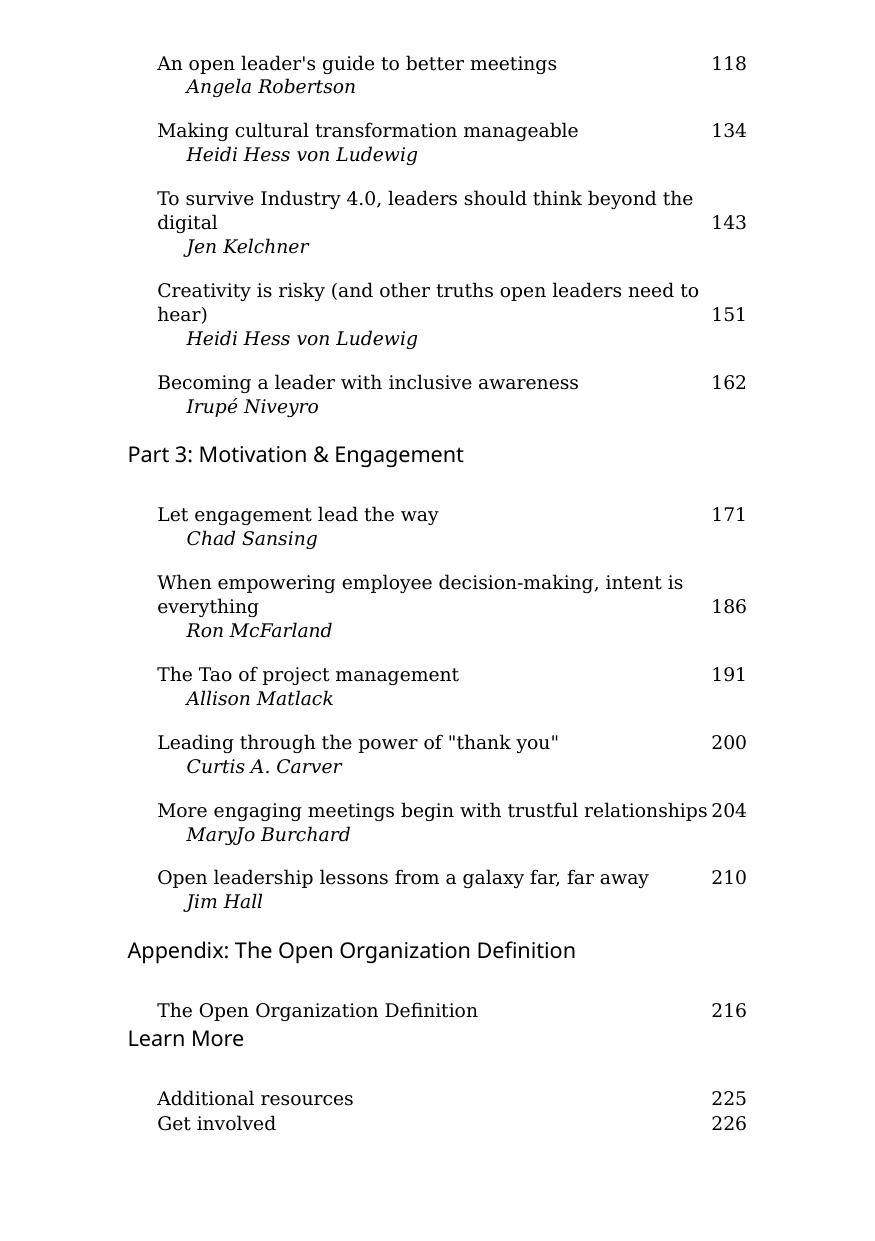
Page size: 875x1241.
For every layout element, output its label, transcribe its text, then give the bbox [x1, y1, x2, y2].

text Let engagement lead the way 171 [157, 504, 747, 526]
text Additional resources 225 [157, 1088, 747, 1110]
text Curtis A. Carver [186, 756, 747, 799]
text MaryJo Burchard [186, 824, 747, 867]
text Chad Sansing [186, 528, 747, 572]
text The Tao of project management 191 [157, 664, 747, 686]
text Jim Hall [186, 891, 747, 935]
text Jen Kelchner [186, 236, 747, 280]
text Angela Robertson [186, 77, 747, 120]
text The Open Organization Definition 216 [157, 1000, 747, 1022]
text An open leader's guide to better meetings 118 [157, 52, 747, 74]
text Part 3: Motivation & Engagement [127, 440, 747, 501]
text Making cultural transformation manageable 134 [157, 120, 747, 142]
text Ron McFarland [186, 620, 747, 664]
text Becoming a leader with inclusive awareness 162 [157, 372, 747, 394]
text To survive Industry 4.0, leaders should think beyond the digital 143 [157, 188, 747, 234]
text Irupé Niveyro [186, 396, 747, 440]
text Allison Matlack [186, 688, 747, 732]
text Learn More [127, 1024, 747, 1086]
text Heidi Hess von Ludewig [186, 144, 747, 188]
text Creativity is risky (and other truths open leaders need to hear) 151 [157, 280, 747, 326]
text Open leadership lessons from a galaxy far, far away 210 [157, 867, 747, 889]
text Leading through the power of "thank you" 200 [157, 732, 747, 754]
text Appendix: The Open Organization Definition [127, 935, 747, 997]
text Get involved 226 [157, 1112, 747, 1134]
text When empowering employee decision-making, intent is everything 186 [157, 572, 747, 618]
text More engaging meetings begin with trustful relationships 204 [157, 799, 747, 821]
text Heidi Hess von Ludewig [186, 328, 747, 372]
